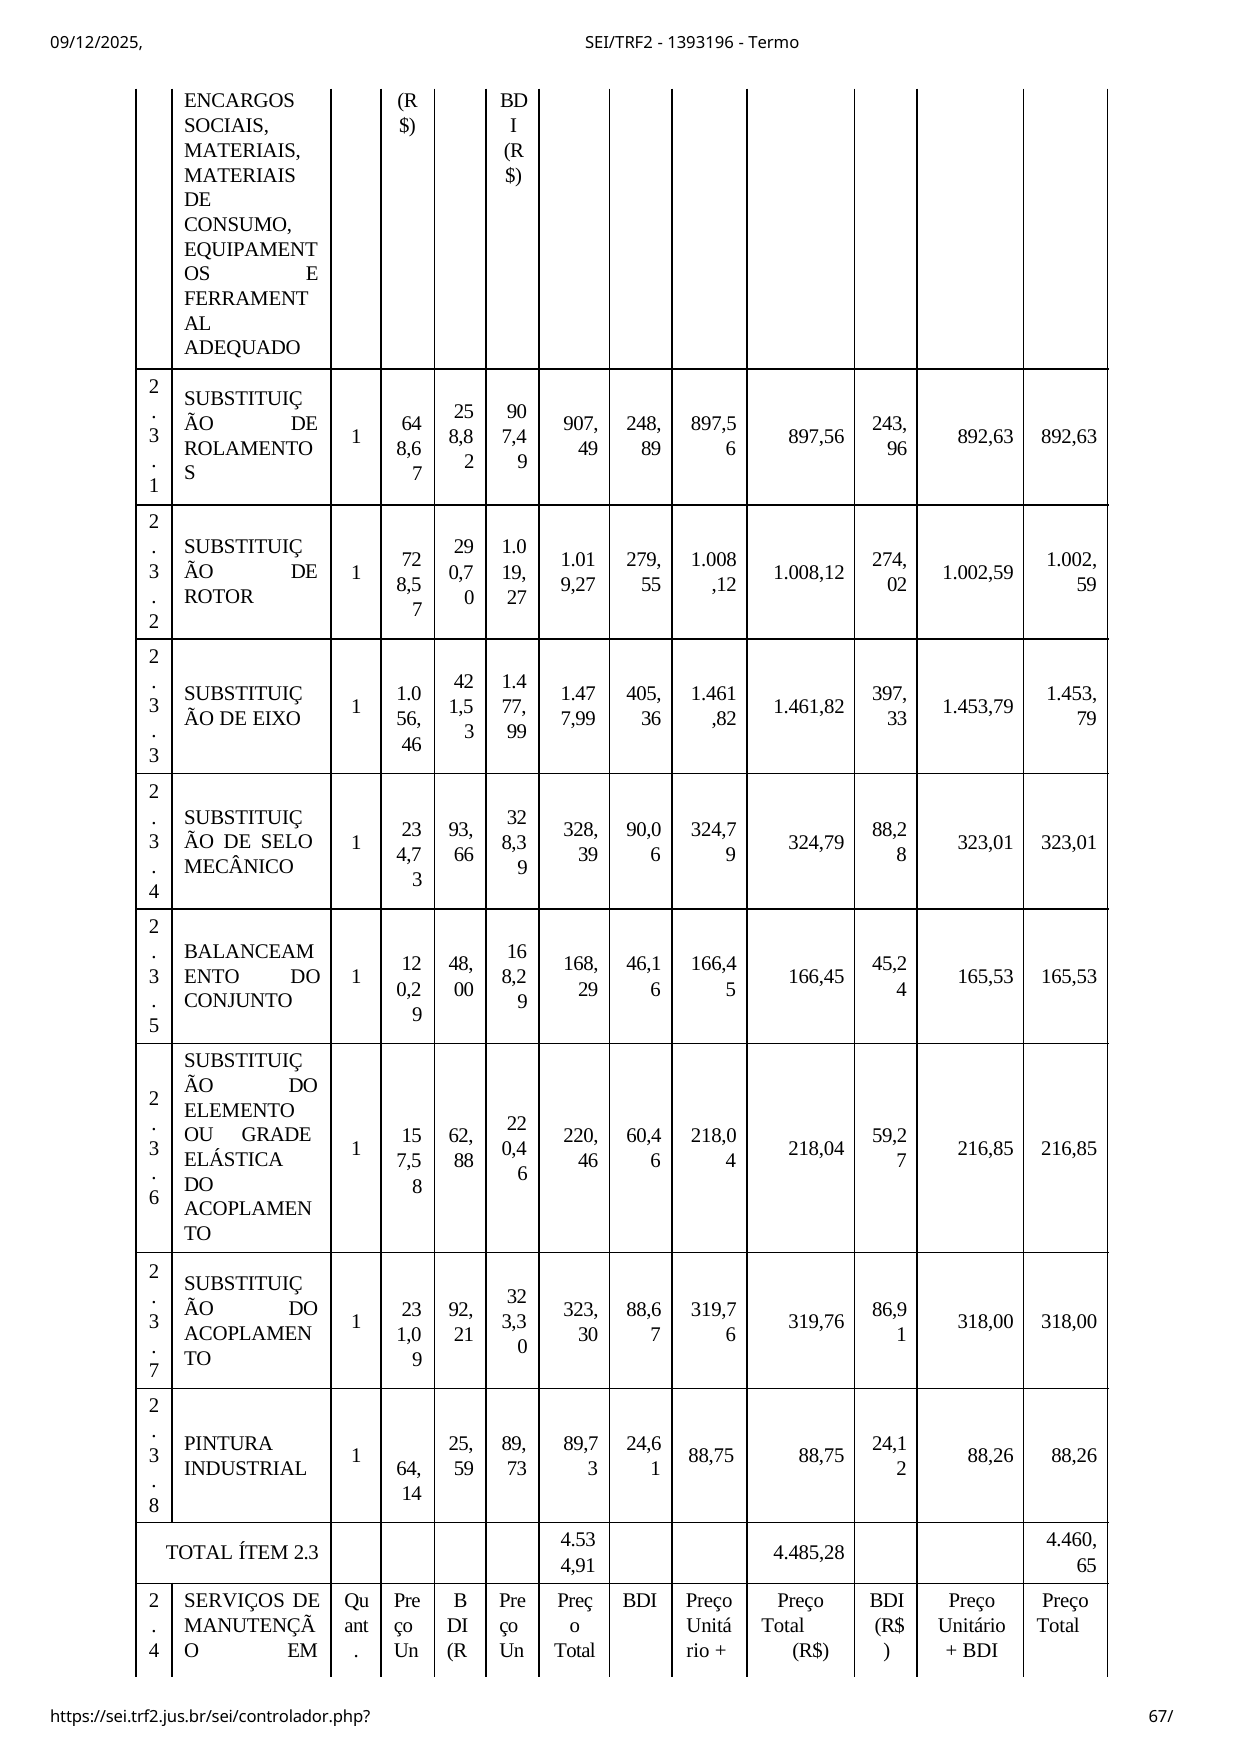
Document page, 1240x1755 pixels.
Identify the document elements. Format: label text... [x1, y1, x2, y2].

table_cell 2 . 3 . 5 [137, 910, 171, 1042]
table_cell 24,1 2 [855, 1389, 916, 1522]
table_cell 397, 33 [855, 640, 916, 772]
table_cell 892,63 [918, 370, 1023, 504]
table_cell 323, 30 [540, 1253, 609, 1388]
table_cell 323,01 [918, 774, 1023, 908]
table_cell 4.485,28 [748, 1523, 854, 1583]
table_cell 12 0,2 9 [382, 910, 434, 1042]
table_cell 279, 55 [610, 506, 671, 638]
table_cell 405, 36 [610, 640, 671, 772]
table_cell 88,26 [918, 1389, 1023, 1522]
table_cell 22 0,4 6 [487, 1044, 538, 1252]
table_cell 88,2 8 [855, 774, 916, 908]
table_cell 23 4,7 3 [382, 774, 434, 908]
table_cell 324,79 [748, 774, 854, 908]
table_cell 46,1 6 [610, 910, 671, 1042]
table_header [540, 89, 609, 368]
table_cell 319,7 6 [673, 1253, 746, 1388]
table_cell 59,2 7 [855, 1044, 916, 1252]
table_cell 1.002, 59 [1024, 506, 1107, 638]
table_cell 72 8,5 7 [382, 506, 434, 638]
table_header (R $) [382, 89, 434, 368]
table_cell 88,75 [673, 1389, 746, 1522]
table_cell Pre ço Un [382, 1584, 434, 1677]
table_cell 1 [332, 910, 380, 1042]
table_cell 1 [332, 640, 380, 772]
table_cell 216,85 [918, 1044, 1023, 1252]
table_cell Preço Total [1024, 1584, 1107, 1677]
table_cell Preço Total (R$) [748, 1584, 854, 1677]
table_cell 2 . 3 . 6 [137, 1044, 171, 1252]
table_cell 2 . 3 . 1 [137, 370, 171, 504]
table_header ENCARGOS SOCIAIS, MATERIAIS, MATERIAIS DE CONSUMO, EQUIPAMENT OS E FERRAMENT AL ADEQUADO [173, 89, 330, 368]
table_header [332, 89, 380, 368]
table_cell SERVIÇOS DE MANUTENÇÃ O EM [173, 1584, 330, 1677]
table_cell SUBSTITUIÇ ÃO DO ELEMENTO OU GRADE ELÁSTICA DO ACOPLAMEN TO [173, 1044, 330, 1252]
table_cell 1.453,79 [918, 640, 1023, 772]
table_cell [332, 1523, 380, 1583]
table_cell 88,6 7 [610, 1253, 671, 1388]
table_cell 25, 59 [435, 1389, 485, 1522]
table_cell Qu ant . [332, 1584, 380, 1677]
table_cell 45,2 4 [855, 910, 916, 1042]
table_cell 220, 46 [540, 1044, 609, 1252]
table_cell 1 [332, 1044, 380, 1252]
table_header [435, 89, 485, 368]
table_cell TOTAL ÍTEM 2.3 [137, 1523, 330, 1583]
table_header [748, 89, 854, 368]
table_cell SUBSTITUIÇ ÃO DO ACOPLAMEN TO [173, 1253, 330, 1388]
table_cell 166,4 5 [673, 910, 746, 1042]
table_cell 23 1,0 9 [382, 1253, 434, 1388]
table_cell Preço Unitário + BDI [918, 1584, 1023, 1677]
table_cell 25 8,8 2 [435, 370, 485, 504]
table_cell 1 [332, 1389, 380, 1522]
table_cell 897,5 6 [673, 370, 746, 504]
table_cell 1.002,59 [918, 506, 1023, 638]
table_cell 4.460, 65 [1024, 1523, 1107, 1583]
table_cell [918, 1523, 1023, 1583]
table_cell 88,75 [748, 1389, 854, 1522]
table_cell 2 . 3 . 4 [137, 774, 171, 908]
table_cell 1.01 9,27 [540, 506, 609, 638]
table_cell 62, 88 [435, 1044, 485, 1252]
table_cell 892,63 [1024, 370, 1107, 504]
table_cell 218,0 4 [673, 1044, 746, 1252]
table_cell 1.0 19, 27 [487, 506, 538, 638]
table_cell 318,00 [1024, 1253, 1107, 1388]
table_cell [487, 1523, 538, 1583]
table_header [918, 89, 1023, 368]
table_cell 1.4 77, 99 [487, 640, 538, 772]
table_cell 92, 21 [435, 1253, 485, 1388]
table_cell 1 [332, 370, 380, 504]
table_cell 1.453, 79 [1024, 640, 1107, 772]
table_cell 907, 49 [540, 370, 609, 504]
table_cell 2 . 3 . 7 [137, 1253, 171, 1388]
table_cell 64, 14 [382, 1389, 434, 1522]
table_cell 2 . 3 . 3 [137, 640, 171, 772]
table_cell 1.461,82 [748, 640, 854, 772]
table_cell BDI [610, 1584, 671, 1677]
table_cell 323,01 [1024, 774, 1107, 908]
table_cell 86,9 1 [855, 1253, 916, 1388]
table_cell 2 . 3 . 2 [137, 506, 171, 638]
table_cell 42 1,5 3 [435, 640, 485, 772]
table_cell 216,85 [1024, 1044, 1107, 1252]
table_cell 328, 39 [540, 774, 609, 908]
table_cell 274, 02 [855, 506, 916, 638]
table_cell 1.008,12 [748, 506, 854, 638]
table_cell 243, 96 [855, 370, 916, 504]
table_cell 1.461 ,82 [673, 640, 746, 772]
table_cell SUBSTITUIÇ ÃO DE EIXO [173, 640, 330, 772]
table_cell 1.008 ,12 [673, 506, 746, 638]
table_cell [382, 1523, 434, 1583]
table_cell 4.53 4,91 [540, 1523, 609, 1583]
table_cell SUBSTITUIÇ ÃO DE ROTOR [173, 506, 330, 638]
table_cell 32 3,3 0 [487, 1253, 538, 1388]
table_cell SUBSTITUIÇ ÃO DE SELO MECÂNICO [173, 774, 330, 908]
table_cell 165,53 [918, 910, 1023, 1042]
table_cell 89,7 3 [540, 1389, 609, 1522]
table_cell 1 [332, 506, 380, 638]
table_cell [610, 1523, 671, 1583]
table_cell 48, 00 [435, 910, 485, 1042]
table_cell 93, 66 [435, 774, 485, 908]
table_cell 166,45 [748, 910, 854, 1042]
table_cell 15 7,5 8 [382, 1044, 434, 1252]
table_cell 168, 29 [540, 910, 609, 1042]
table_cell 165,53 [1024, 910, 1107, 1042]
table_cell 1.47 7,99 [540, 640, 609, 772]
table_cell BALANCEAM ENTO DO CONJUNTO [173, 910, 330, 1042]
table_cell PINTURA INDUSTRIAL [173, 1389, 330, 1522]
table_header [855, 89, 916, 368]
table_cell 2 . 3 . 8 [137, 1389, 171, 1522]
table_cell 248, 89 [610, 370, 671, 504]
table_cell [435, 1523, 485, 1583]
table_cell 218,04 [748, 1044, 854, 1252]
table_header [610, 89, 671, 368]
table_cell 32 8,3 9 [487, 774, 538, 908]
table_cell Pre ço Un [487, 1584, 538, 1677]
table_cell SUBSTITUIÇ ÃO DE ROLAMENTO S [173, 370, 330, 504]
table_cell 29 0,7 0 [435, 506, 485, 638]
table_cell 60,4 6 [610, 1044, 671, 1252]
table_cell 90,0 6 [610, 774, 671, 908]
table_cell 89, 73 [487, 1389, 538, 1522]
table_cell 90 7,4 9 [487, 370, 538, 504]
table_cell 1 [332, 774, 380, 908]
table_cell [855, 1523, 916, 1583]
table_header [137, 89, 171, 368]
table_cell 324,7 9 [673, 774, 746, 908]
table_cell 88,26 [1024, 1389, 1107, 1522]
table_cell Preç o Total [540, 1584, 609, 1677]
table_cell 1 [332, 1253, 380, 1388]
table_cell 318,00 [918, 1253, 1023, 1388]
table_header [1024, 89, 1107, 368]
table_header [673, 89, 746, 368]
table_cell 1.0 56, 46 [382, 640, 434, 772]
table_cell 16 8,2 9 [487, 910, 538, 1042]
table_cell 24,6 1 [610, 1389, 671, 1522]
table_cell BDI (R$ ) [855, 1584, 916, 1677]
table_cell 2 . 4 [137, 1584, 171, 1677]
table_header BD I (R $) [487, 89, 538, 368]
table_cell B DI (R [435, 1584, 485, 1677]
table_cell Preço Unitá rio + [673, 1584, 746, 1677]
table_cell 64 8,6 7 [382, 370, 434, 504]
table_cell 897,56 [748, 370, 854, 504]
table_cell [673, 1523, 746, 1583]
table_cell 319,76 [748, 1253, 854, 1388]
